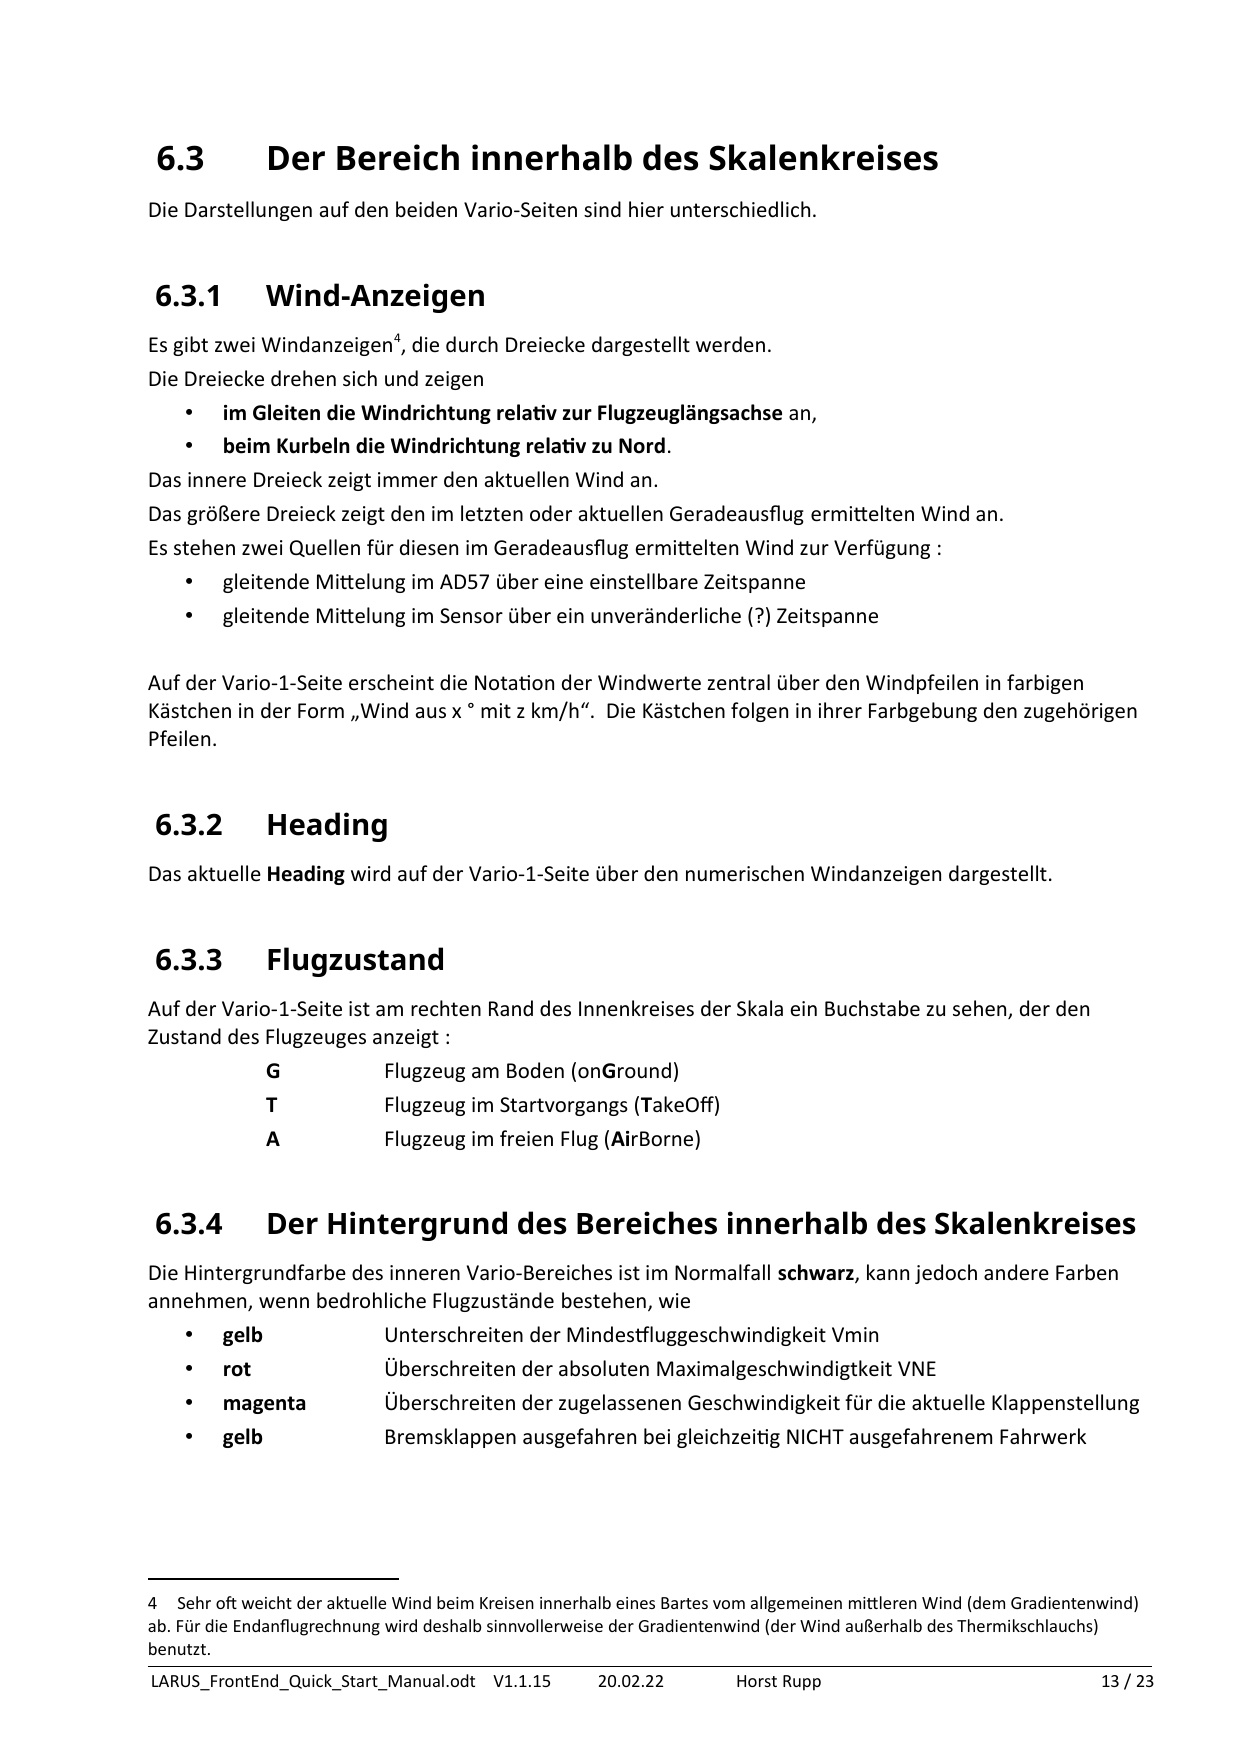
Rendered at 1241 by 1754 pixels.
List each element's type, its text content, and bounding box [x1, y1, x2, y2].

text G Flugzeug am Boden (onGround) [148, 1056, 1152, 1084]
text T Flugzeug im Startvorgangs (TakeOff) [148, 1090, 1152, 1118]
text Die Hintergrundfarbe des inneren Vario-Bereiches ist im Normalfall schwarz, kann jedoch andere Farben annehmen, wenn bedrohliche Flugzustände bestehen, wie [148, 1258, 1152, 1314]
list im Gleiten die Windrichtung relativ zur Flugzeuglängsachse an, [185, 398, 1152, 426]
text Auf der Vario-1-Seite ist am rechten Rand des Innenkreises der Skala ein Buchstabe zu sehen, der den Zustand des Flugzeuges anzeigt : [148, 994, 1152, 1050]
list gelb Bremsklappen ausgefahren bei gleichzeitig NICHT ausgefahrenem Fahrwerk [185, 1422, 1152, 1450]
subtitle Heading [148, 804, 1152, 844]
text Die Darstellungen auf den beiden Vario-Seiten sind hier unterschiedlich. [148, 195, 1152, 223]
list gelb Unterschreiten der Mindestfluggeschwindigkeit Vmin [185, 1320, 1152, 1348]
list gleitende Mittelung im AD57 über eine einstellbare Zeitspanne [185, 567, 1152, 595]
text Das größere Dreieck zeigt den im letzten oder aktuellen Geradeausflug ermittelten Wind an. [148, 499, 1152, 527]
text A Flugzeug im freien Flug (AirBorne) [148, 1124, 1152, 1152]
text Das aktuelle Heading wird auf der Vario-1-Seite über den numerischen Windanzeigen dargestellt. [148, 859, 1152, 887]
subtitle Der Bereich innerhalb des Skalenkreises [148, 134, 1152, 180]
text Es gibt zwei Windanzeigen, die durch Dreiecke dargestellt werden. [148, 330, 1152, 358]
subtitle Der Hintergrund des Bereiches innerhalb des Skalenkreises [148, 1203, 1152, 1243]
list gleitende Mittelung im Sensor über ein unveränderliche (?) Zeitspanne [185, 601, 1152, 629]
text Es stehen zwei Quellen für diesen im Geradeausflug ermittelten Wind zur Verfügung : [148, 533, 1152, 561]
text Die Dreiecke drehen sich und zeigen [148, 364, 1152, 392]
text Sehr oft weicht der aktuelle Wind beim Kreisen innerhalb eines Bartes vom allgemeinen mittleren Wind (dem Gradientenwind) ab. Für die Endanflugrechnung wird deshalb sinnvollerweise der Gradientenwind (der Wind außerhalb des Thermikschlauchs) benutzt. [148, 1591, 1152, 1660]
subtitle Wind-Anzeigen [148, 274, 1152, 314]
list beim Kurbeln die Windrichtung relativ zu Nord. [185, 432, 1152, 459]
text Das innere Dreieck zeigt immer den aktuellen Wind an. [148, 465, 1152, 493]
list rot Überschreiten der absoluten Maximalgeschwindigtkeit VNE [185, 1354, 1152, 1382]
text Auf der Vario-1-Seite erscheint die Notation der Windwerte zentral über den Windpfeilen in farbigen Kästchen in der Form „Wind aus x ° mit z km/h“. Die Kästchen folgen in ihrer Farbgebung den zugehörigen Pfeilen. [148, 668, 1152, 753]
list magenta Überschreiten der zugelassenen Geschwindigkeit für die aktuelle Klappenstellung [185, 1388, 1152, 1416]
subtitle Flugzustand [148, 939, 1152, 979]
